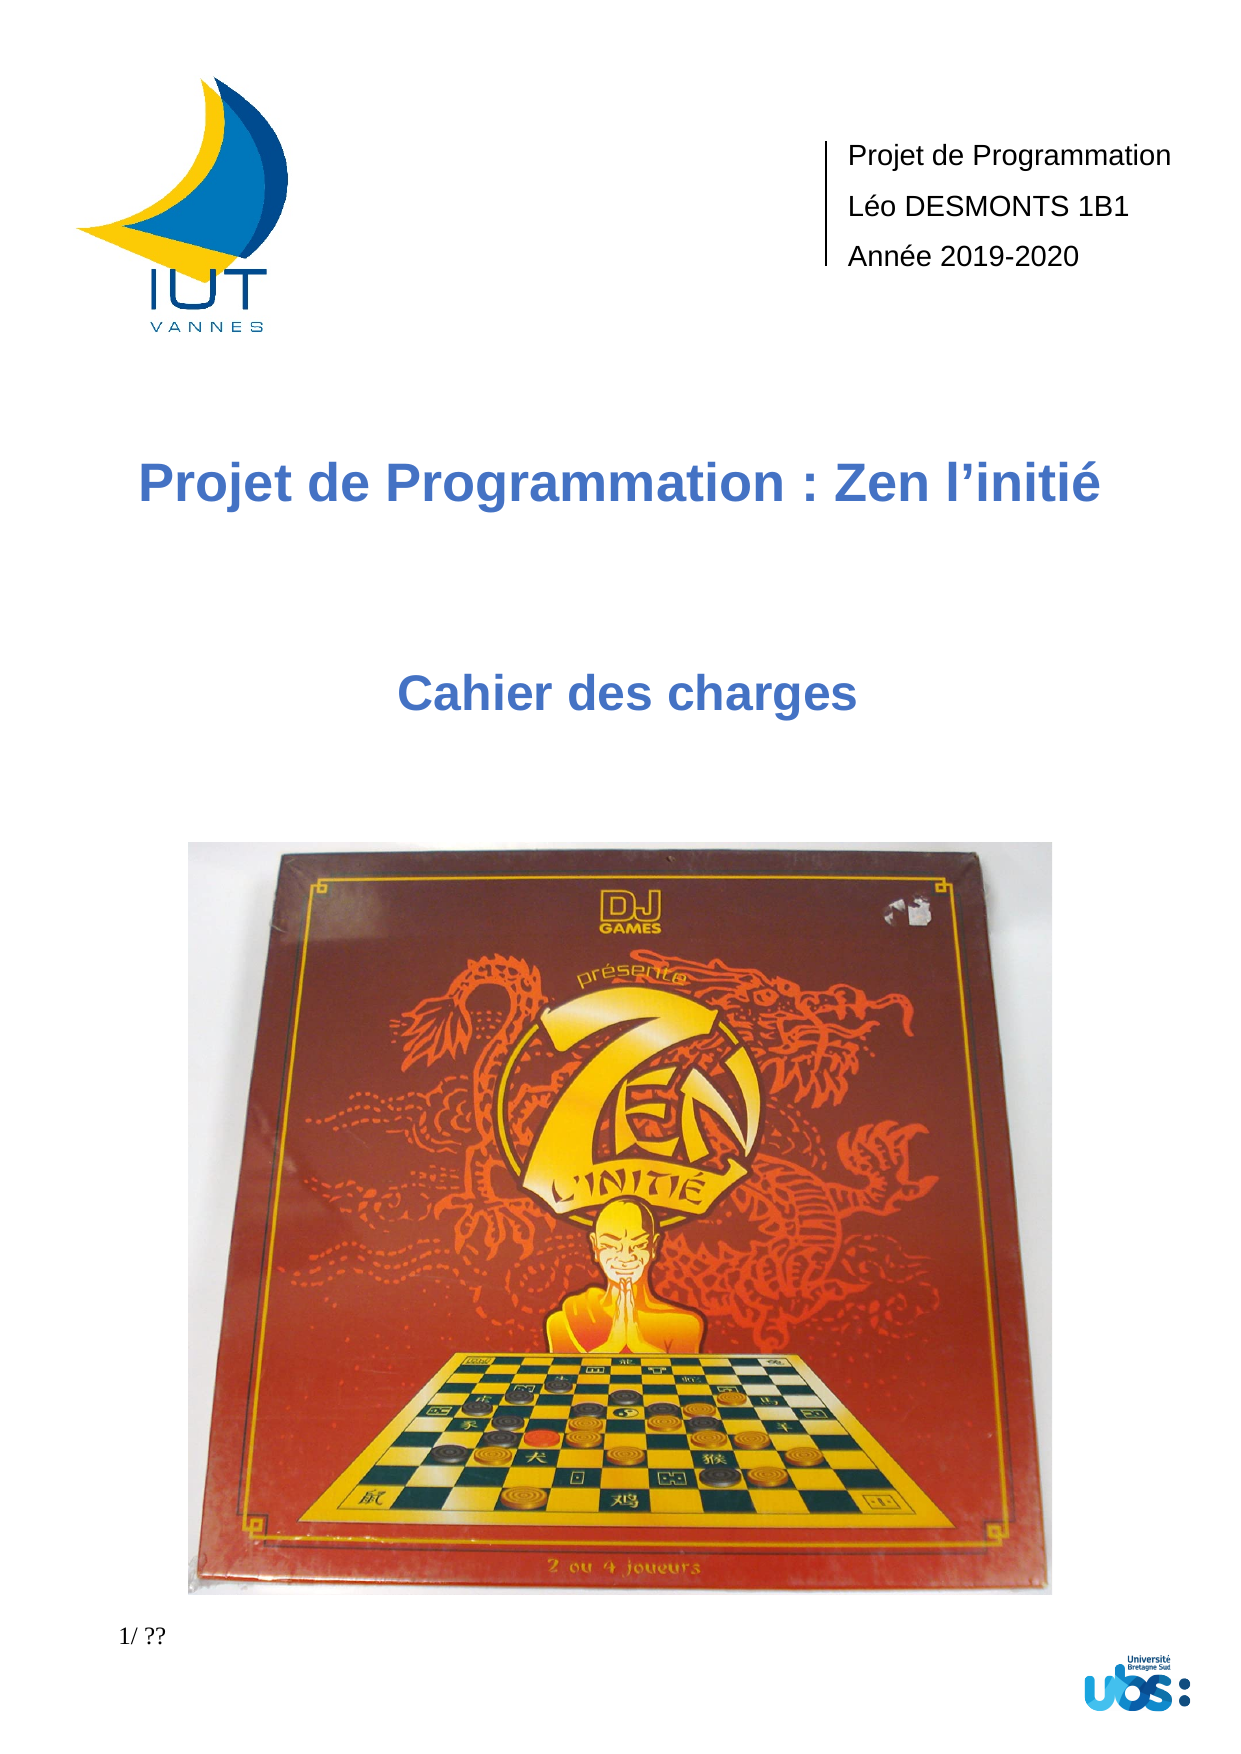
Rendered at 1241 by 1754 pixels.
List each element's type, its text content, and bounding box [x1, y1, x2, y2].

text Léo DESMONTS 1B1 [848, 188, 1225, 222]
text Projet de Programmation : Zen l’initié [118, 451, 1122, 513]
text Année 2019-2020 [848, 239, 1225, 272]
text Cahier des charges [118, 655, 1122, 722]
text Projet de Programmation [848, 138, 1225, 172]
